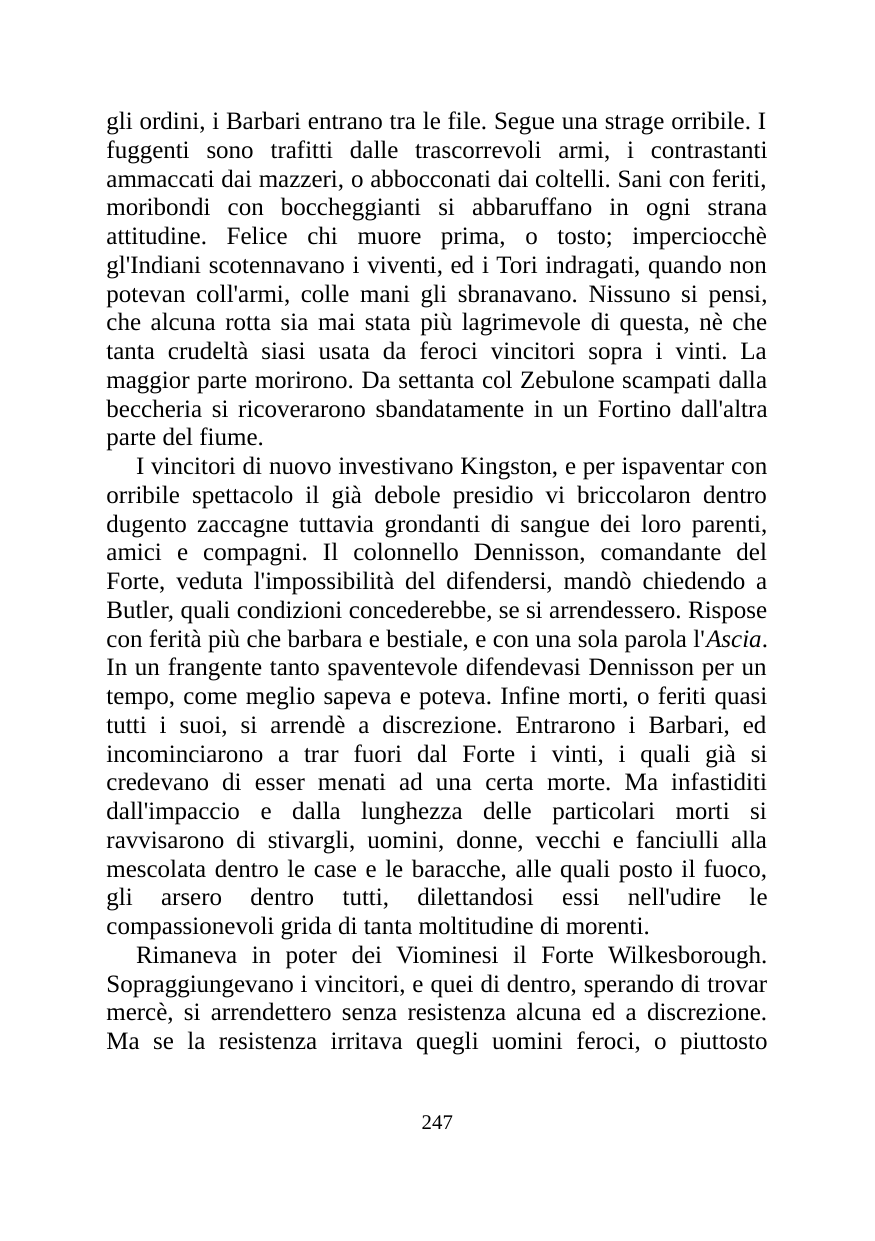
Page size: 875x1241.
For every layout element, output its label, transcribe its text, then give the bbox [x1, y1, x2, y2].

text I vincitori di nuovo investivano Kingston, e per ispaventar con orribile spettacolo il già debole presidio vi briccolaron dentro dugento zaccagne tuttavia grondanti di sangue dei loro parenti, amici e compagni. Il colonnello Dennisson, comandante del Forte, veduta l'impossibilità del difendersi, mandò chiedendo a Butler, quali condizioni concederebbe, se si arrendessero. Rispose con ferità più che barbara e bestiale, e con una sola parola l'Ascia. In un frangente tanto spaventevole difendevasi Dennisson per un tempo, come meglio sapeva e poteva. Infine morti, o feriti quasi tutti i suoi, si arrendè a discrezione. Entrarono i Barbari, ed incominciarono a trar fuori dal Forte i vinti, i quali già si credevano di esser menati ad una certa morte. Ma infastiditi dall'impaccio e dalla lunghezza delle particolari morti si ravvisarono di stivargli, uomini, donne, vecchi e fanciulli alla mescolata dentro le case e le baracche, alle quali posto il fuoco, gli arsero dentro tutti, dilettandosi essi nell'udire le compassionevoli grida di tanta moltitudine di morenti. [106, 451, 768, 940]
text Rimaneva in poter dei Viominesi il Forte Wilkesborough. Sopraggiungevano i vincitori, e quei di dentro, sperando di trovar mercè, si arrendettero senza resistenza alcuna ed a discrezione. Ma se la resistenza irritava quegli uomini feroci, o piuttosto [106, 940, 768, 1055]
text gli ordini, i Barbari entrano tra le file. Segue una strage orribile. I fuggenti sono trafitti dalle trascorrevoli armi, i contrastanti ammaccati dai mazzeri, o abbocconati dai coltelli. Sani con feriti, moribondi con boccheggianti si abbaruffano in ogni strana attitudine. Felice chi muore prima, o tosto; imperciocchè gl'Indiani scotennavano i viventi, ed i Tori indragati, quando non potevan coll'armi, colle mani gli sbranavano. Nissuno si pensi, che alcuna rotta sia mai stata più lagrimevole di questa, nè che tanta crudeltà siasi usata da feroci vincitori sopra i vinti. La maggior parte morirono. Da settanta col Zebulone scampati dalla beccheria si ricoverarono sbandatamente in un Fortino dall'altra parte del fiume. [106, 106, 768, 451]
